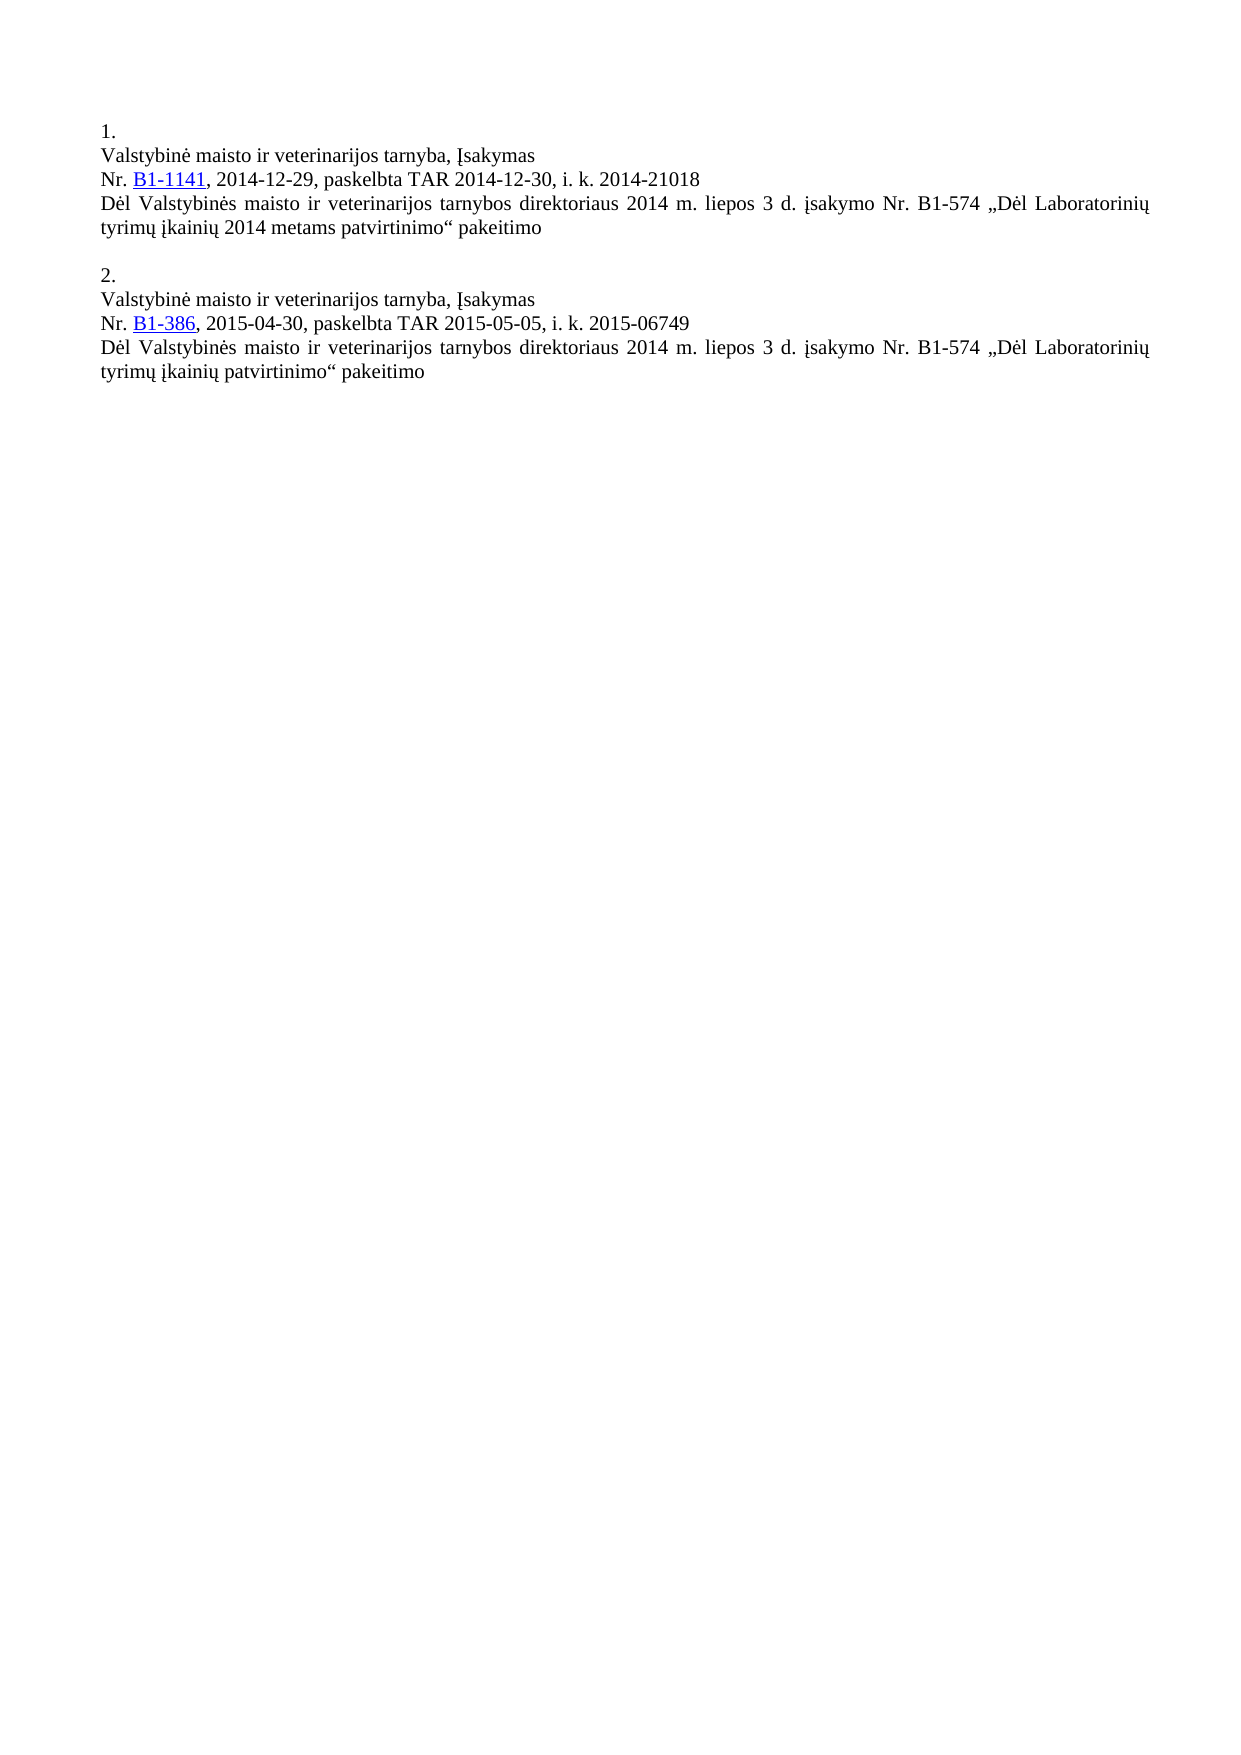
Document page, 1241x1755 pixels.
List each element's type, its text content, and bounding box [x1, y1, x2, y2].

text Valstybinė maisto ir veterinarijos tarnyba, Įsakymas [100, 143, 1152, 167]
text Nr. B1-1141, 2014-12-29, paskelbta TAR 2014-12-30, i. k. 2014-21018 [100, 167, 1152, 191]
text 1. [100, 119, 1152, 143]
text 2. [100, 263, 1152, 287]
text Valstybinė maisto ir veterinarijos tarnyba, Įsakymas [100, 287, 1152, 311]
text Dėl Valstybinės maisto ir veterinarijos tarnybos direktoriaus 2014 m. liepos 3 d. įsakymo Nr. B1-574 „Dėl Laboratorinių tyrimų įkainių 2014 metams patvirtinimo“ pakeitimo [100, 191, 1152, 239]
text Nr. B1-386, 2015-04-30, paskelbta TAR 2015-05-05, i. k. 2015-06749 [100, 311, 1152, 335]
text Dėl Valstybinės maisto ir veterinarijos tarnybos direktoriaus 2014 m. liepos 3 d. įsakymo Nr. B1-574 „Dėl Laboratorinių tyrimų įkainių patvirtinimo“ pakeitimo [100, 335, 1152, 383]
